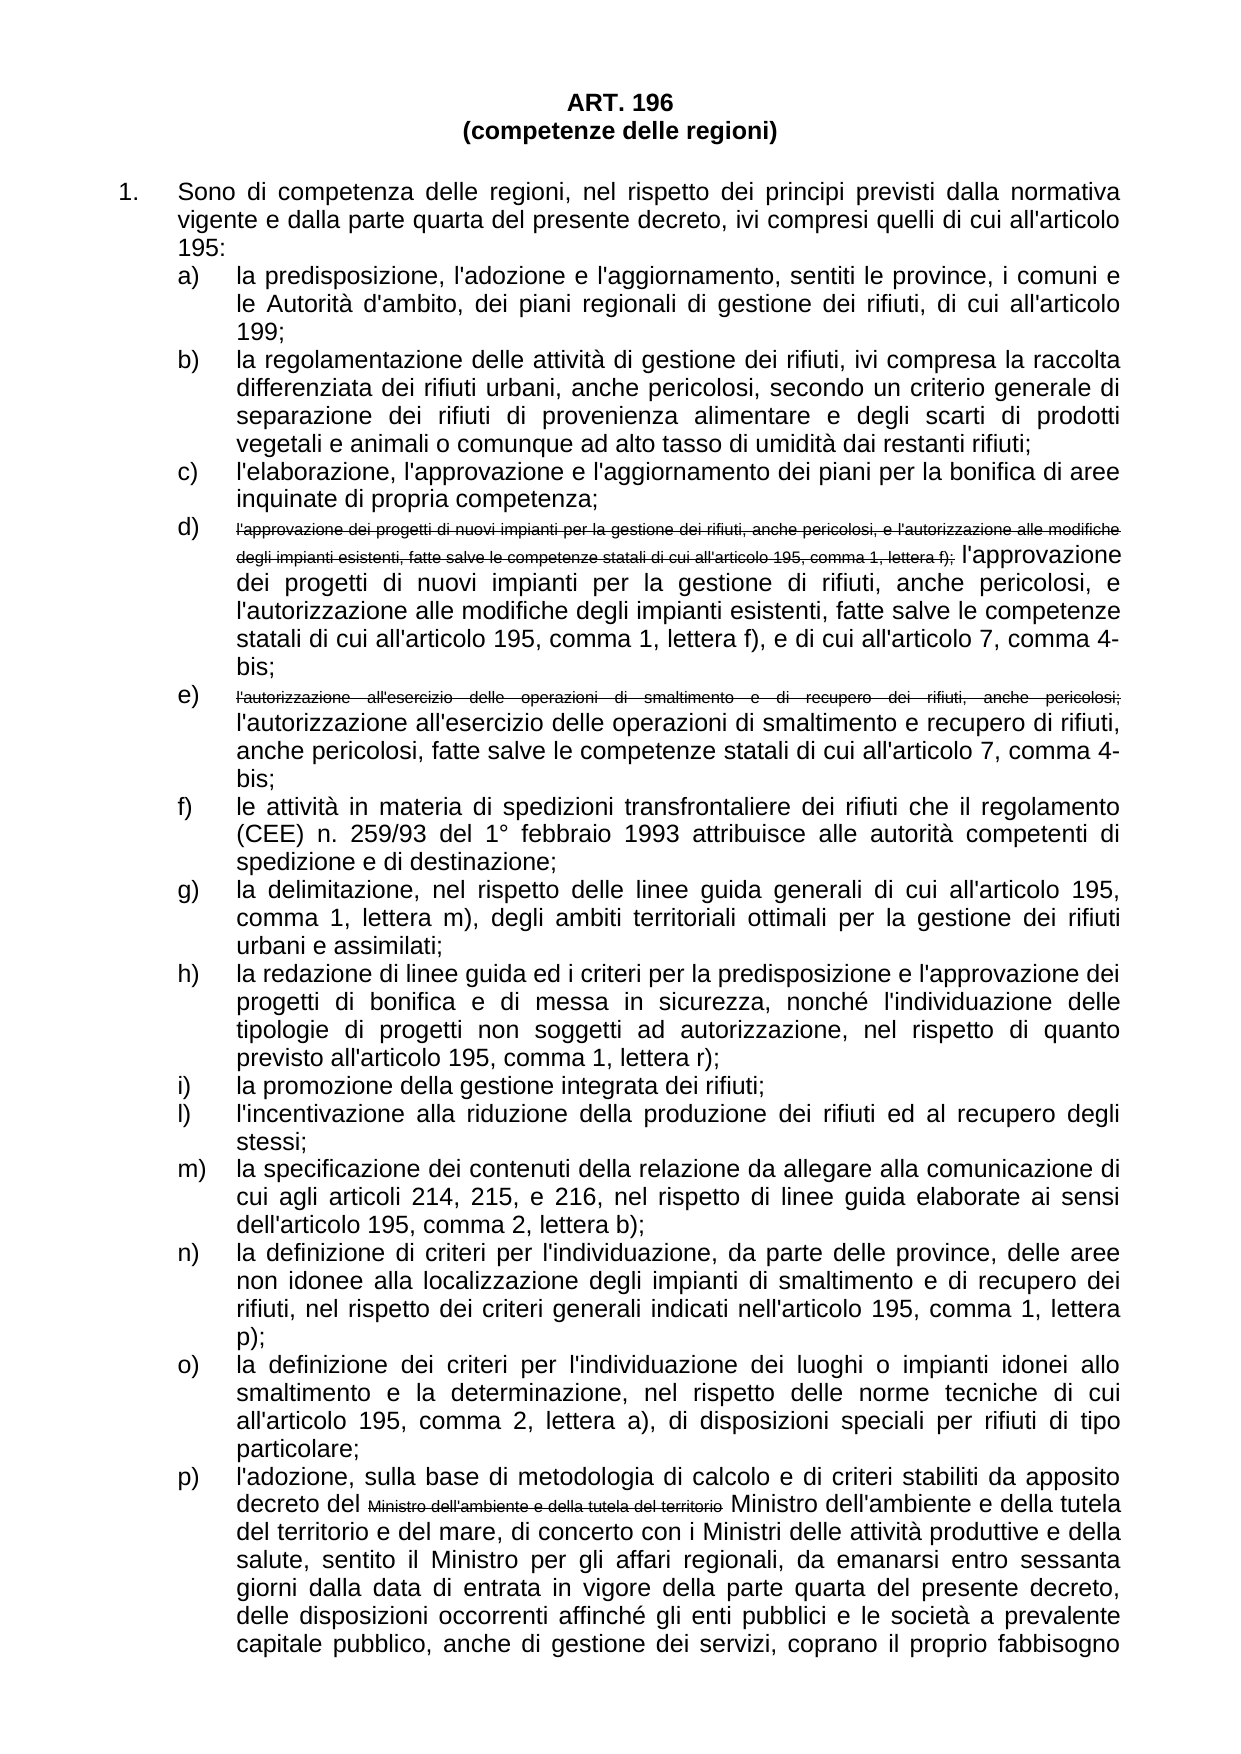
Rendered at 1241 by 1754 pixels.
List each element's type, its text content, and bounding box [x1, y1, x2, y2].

text i) la promozione della gestione integrata dei rifiuti; [177, 1072, 1122, 1099]
text 1. Sono di competenza delle regioni, nel rispetto dei principi previsti dalla normativa vigente e dalla parte quarta del presente decreto, ivi compresi quelli di cui all'articolo 195: [118, 178, 1122, 262]
text d) l'approvazione dei progetti di nuovi impianti per la gestione dei rifiuti, anche pericolosi, e l'autorizzazione alle modifiche degli impianti esistenti, fatte salve le competenze statali di cui all'articolo 195, comma 1, lettera f); l'approvazione dei progetti di nuovi impianti per la gestione di rifiuti, anche pericolosi, e l'autorizzazione alle modifiche degli impianti esistenti, fatte salve le competenze statali di cui all'articolo 195, comma 1, lettera f), e di cui all'articolo 7, comma 4-bis; [177, 513, 1122, 681]
text m) la specificazione dei contenuti della relazione da allegare alla comunicazione di cui agli articoli 214, 215, e 216, nel rispetto di linee guida elaborate ai sensi dell'articolo 195, comma 2, lettera b); [177, 1155, 1122, 1239]
text b) la regolamentazione delle attività di gestione dei rifiuti, ivi compresa la raccolta differenziata dei rifiuti urbani, anche pericolosi, secondo un criterio generale di separazione dei rifiuti di provenienza alimentare e degli scarti di prodotti vegetali e animali o comunque ad alto tasso di umidità dai restanti rifiuti; [177, 346, 1122, 457]
text l) l'incentivazione alla riduzione della produzione dei rifiuti ed al recupero degli stessi; [177, 1099, 1122, 1155]
text p) l'adozione, sulla base di metodologia di calcolo e di criteri stabiliti da apposito decreto del Ministro dell'ambiente e della tutela del territorio Ministro dell'ambiente e della tutela del territorio e del mare, di concerto con i Ministri delle attività produttive e della salute, sentito il Ministro per gli affari regionali, da emanarsi entro sessanta giorni dalla data di entrata in vigore della parte quarta del presente decreto, delle disposizioni occorrenti affinché gli enti pubblici e le società a prevalente capitale pubblico, anche di gestione dei servizi, coprano il proprio fabbisogno [177, 1462, 1122, 1658]
text o) la definizione dei criteri per l'individuazione dei luoghi o impianti idonei allo smaltimento e la determinazione, nel rispetto delle norme tecniche di cui all'articolo 195, comma 2, lettera a), di disposizioni speciali per rifiuti di tipo particolare; [177, 1351, 1122, 1462]
text g) la delimitazione, nel rispetto delle linee guida generali di cui all'articolo 195, comma 1, lettera m), degli ambiti territoriali ottimali per la gestione dei rifiuti urbani e assimilati; [177, 876, 1122, 960]
text a) la predisposizione, l'adozione e l'aggiornamento, sentiti le province, i comuni e le Autorità d'ambito, dei piani regionali di gestione dei rifiuti, di cui all'articolo 199; [177, 262, 1122, 346]
subtitle ART. 196 (competenze delle regioni) [118, 88, 1122, 144]
text h) la redazione di linee guida ed i criteri per la predisposizione e l'approvazione dei progetti di bonifica e di messa in sicurezza, nonché l'individuazione delle tipologie di progetti non soggetti ad autorizzazione, nel rispetto di quanto previsto all'articolo 195, comma 1, lettera r); [177, 960, 1122, 1072]
text c) l'elaborazione, l'approvazione e l'aggiornamento dei piani per la bonifica di aree inquinate di propria competenza; [177, 457, 1122, 513]
text e) l'autorizzazione all'esercizio delle operazioni di smaltimento e di recupero dei rifiuti, anche pericolosi; l'autorizzazione all'esercizio delle operazioni di smaltimento e recupero di rifiuti, anche pericolosi, fatte salve le competenze statali di cui all'articolo 7, comma 4-bis; [177, 681, 1122, 792]
text f) le attività in materia di spedizioni transfrontaliere dei rifiuti che il regolamento (CEE) n. 259/93 del 1° febbraio 1993 attribuisce alle autorità competenti di spedizione e di destinazione; [177, 792, 1122, 876]
text n) la definizione di criteri per l'individuazione, da parte delle province, delle aree non idonee alla localizzazione degli impianti di smaltimento e di recupero dei rifiuti, nel rispetto dei criteri generali indicati nell'articolo 195, comma 1, lettera p); [177, 1239, 1122, 1351]
